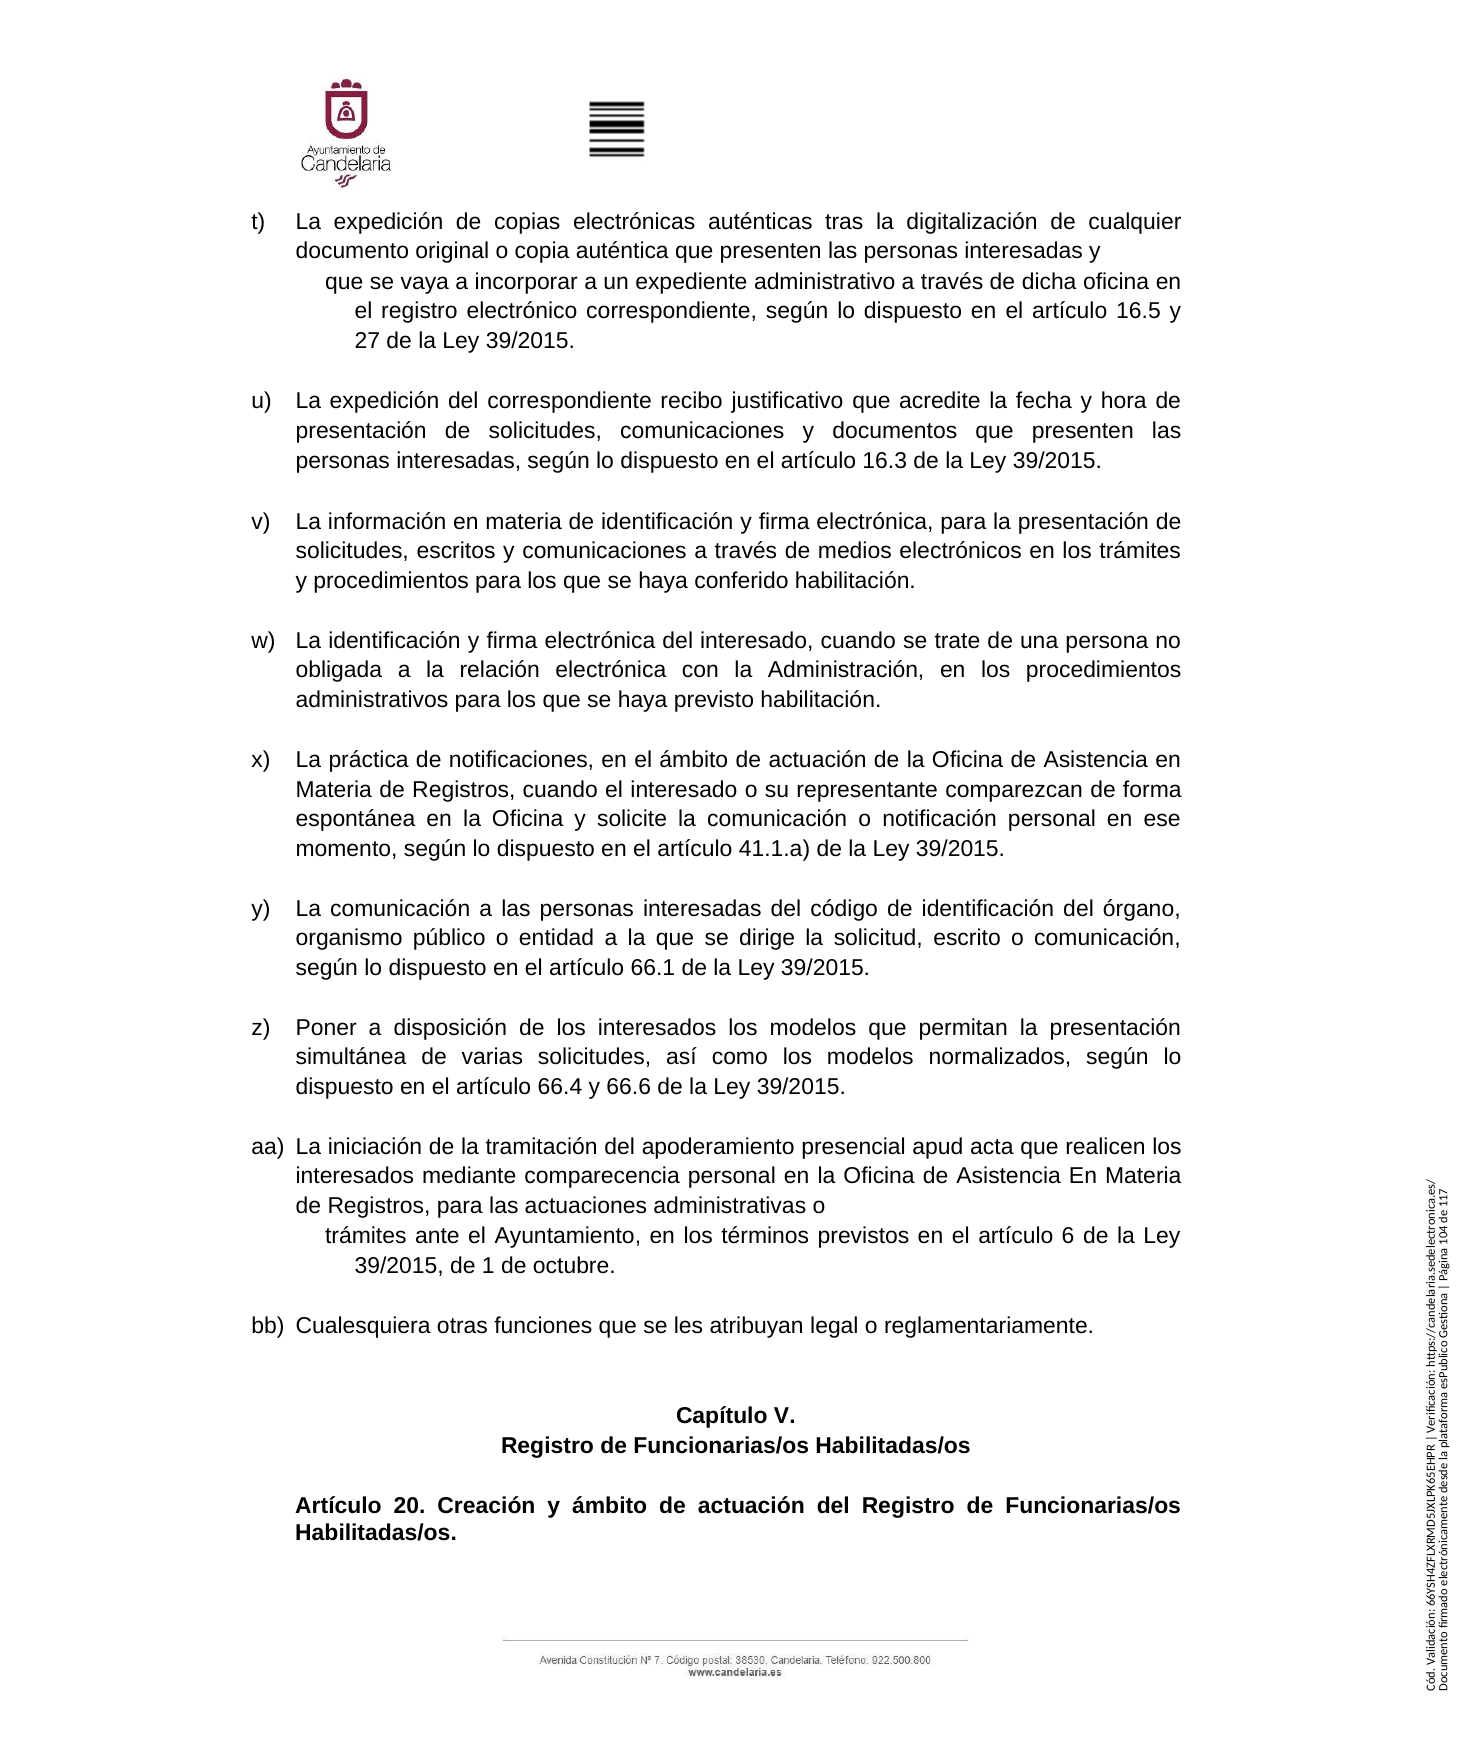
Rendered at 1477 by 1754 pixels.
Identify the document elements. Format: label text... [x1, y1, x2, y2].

text Capítulo V. [338, 1402, 1140, 1428]
list La expedición del correspondiente recibo justificativo que acredite la fecha y hora de presentación de solicitudes, comunicaciones y documentos que presenten las personas interesadas, según lo dispuesto en el artículo 16.3 de la Ley 39/2015. [251, 387, 1182, 474]
list La información en materia de identificación y firma electrónica, para la presentación de solicitudes, escritos y comunicaciones a través de medios electrónicos en los trámites y procedimientos para los que se haya conferido habilitación. [251, 508, 1182, 593]
list La comunicación a las personas interesadas del código de identificación del órgano, organismo público o entidad a la que se dirige la solicitud, escrito o comunicación, según lo dispuesto en el artículo 66.1 de la Ley 39/2015. [251, 895, 1182, 980]
list La iniciación de la tramitación del apoderamiento presencial apud acta que realicen los interesados mediante comparecencia personal en la Oficina de Asistencia En Materia de Registros, para las actuaciones administrativas o [251, 1133, 1182, 1218]
text que se vaya a incorporar a un expediente administrativo a través de dicha oficina en el registro electrónico correspondiente, según lo dispuesto en el artículo 16.5 y 27 de la Ley 39/2015. [325, 268, 1182, 353]
list Poner a disposición de los interesados los modelos que permitan la presentación simultánea de varias solicitudes, así como los modelos normalizados, según lo dispuesto en el artículo 66.4 y 66.6 de la Ley 39/2015. [251, 1014, 1182, 1099]
list La identificación y firma electrónica del interesado, cuando se trate de una persona no obligada a la relación electrónica con la Administración, en los procedimientos administrativos para los que se haya previsto habilitación. [251, 627, 1182, 712]
list La expedición de copias electrónicas auténticas tras la digitalización de cualquier documento original o copia auténtica que presenten las personas interesadas y [251, 208, 1182, 264]
list Cualesquiera otras funciones que se les atribuyan legal o reglamentariamente. [251, 1312, 1182, 1338]
text trámites ante el Ayuntamiento, en los términos previstos en el artículo 6 de la Ley 39/2015, de 1 de octubre. [325, 1222, 1182, 1278]
subtitle Registro de Funcionarias/os Habilitadas/os [338, 1432, 1140, 1458]
text Artículo 20. Creación y ámbito de actuación del Registro de Funcionarias/os Habilitadas/os. [295, 1492, 1182, 1545]
list La práctica de notificaciones, en el ámbito de actuación de la Oficina de Asistencia en Materia de Registros, cuando el interesado o su representante comparezcan de forma espontánea en la Oficina y solicite la comunicación o notificación personal en ese momento, según lo dispuesto en el artículo 41.1.a) de la Ley 39/2015. [251, 746, 1182, 861]
